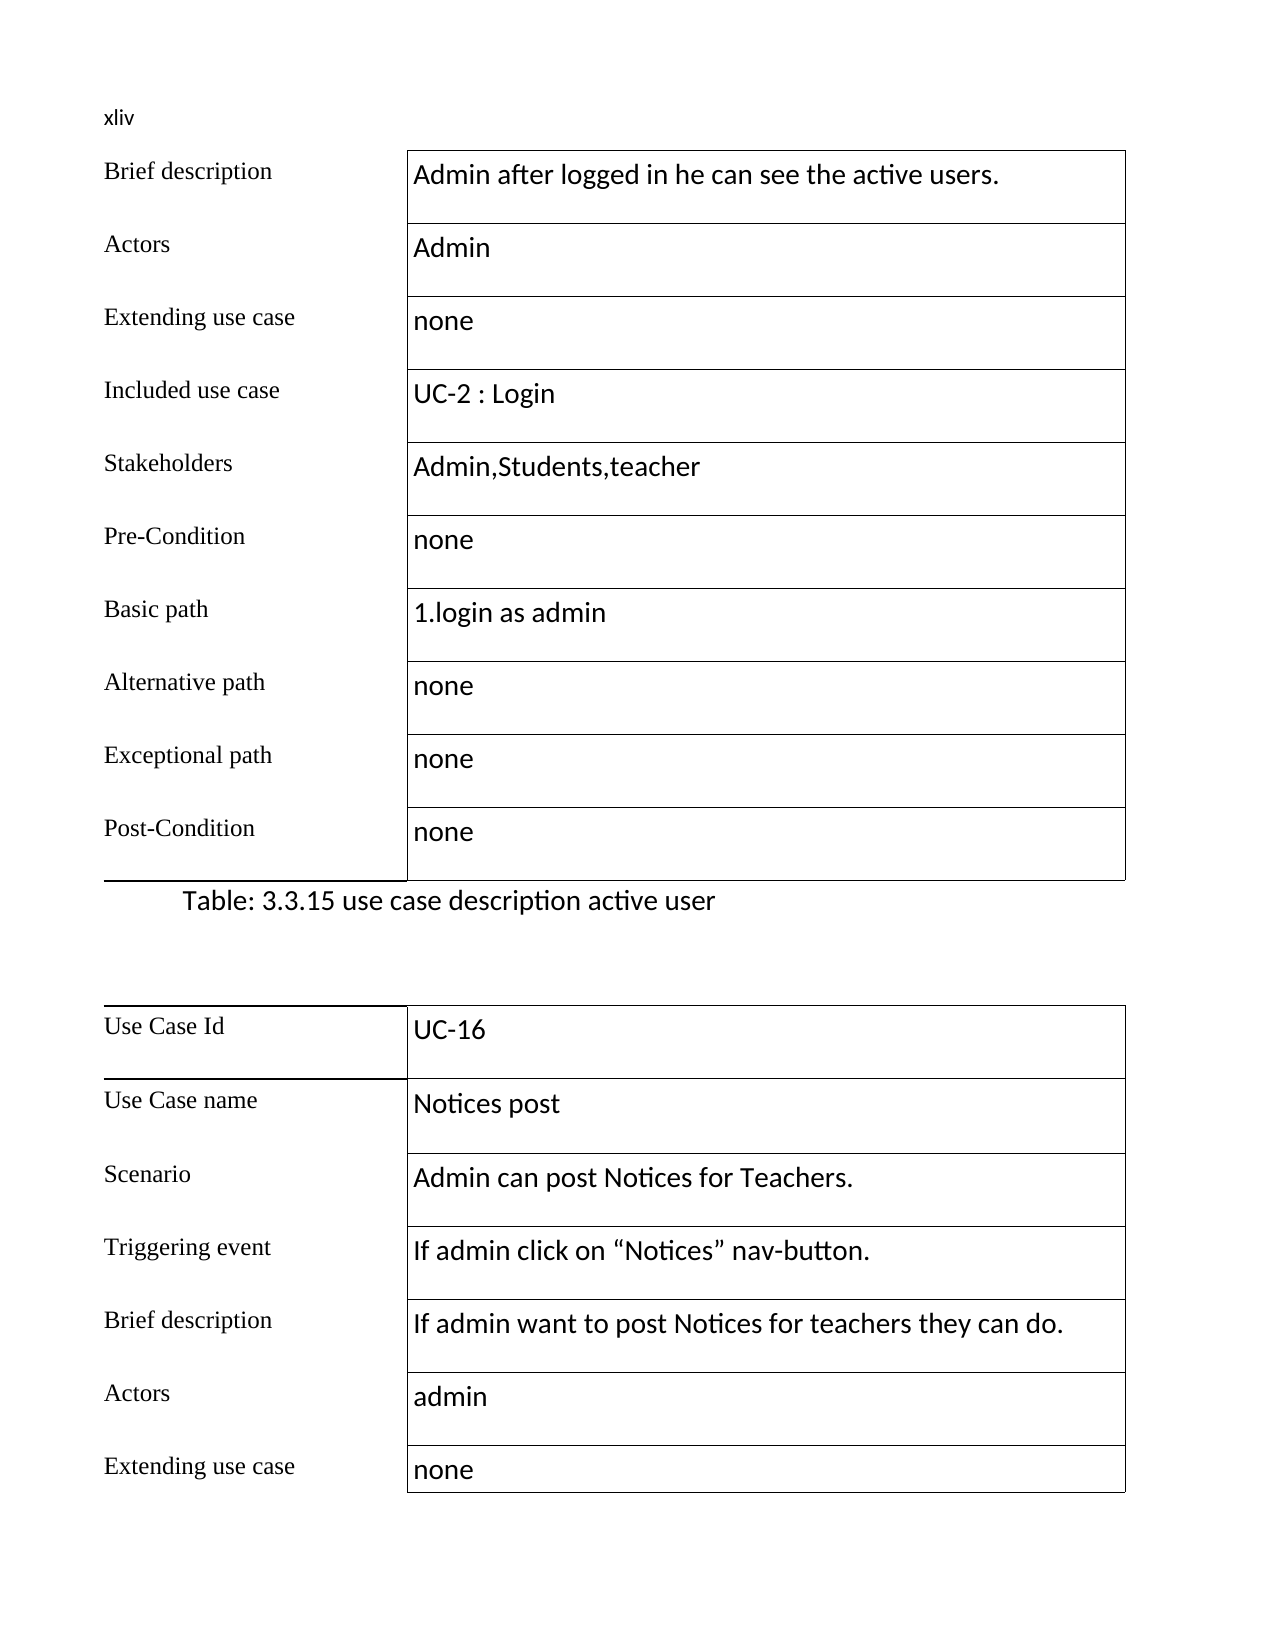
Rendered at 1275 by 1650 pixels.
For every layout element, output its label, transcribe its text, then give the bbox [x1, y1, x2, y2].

table_cell Included use case [104, 369, 407, 442]
table_cell Scenario [104, 1153, 407, 1226]
table_cell Actors [104, 223, 407, 296]
table_cell Brief description [104, 1299, 407, 1372]
table_cell Triggering event [104, 1226, 407, 1299]
table_cell Basic path [104, 588, 407, 661]
table_cell none [408, 516, 1125, 588]
table_cell none [408, 297, 1125, 369]
table_cell Actors [104, 1372, 407, 1445]
table_cell none [408, 1446, 1125, 1492]
table_cell If admin want to post Notices for teachers they can do. [408, 1300, 1125, 1372]
table_cell Exceptional path [104, 734, 407, 807]
table_header UC-16 [408, 1006, 1125, 1078]
table_cell 1.login as admin [408, 589, 1125, 661]
table_cell Admin can post Notices for Teachers. [408, 1154, 1125, 1226]
table_cell Admin [408, 224, 1125, 296]
table_cell Admin after logged in he can see the active users. [408, 151, 1125, 223]
table_cell none [408, 735, 1125, 807]
table_cell Alternative path [104, 661, 407, 734]
table_cell Use Case name [104, 1080, 407, 1153]
table_cell If admin click on “Notices” nav-button. [408, 1227, 1125, 1299]
table_cell UC-2 : Login [408, 370, 1125, 442]
table_cell Stakeholders [104, 442, 407, 515]
table_cell Brief description [104, 150, 407, 223]
text Table: 3.3.15 use case description active user [103, 882, 1125, 917]
table_cell Notices post [408, 1079, 1125, 1153]
table_cell Pre-Condition [104, 515, 407, 588]
table_cell Post-Condition [104, 807, 407, 880]
table_cell Extending use case [104, 1445, 407, 1492]
table_header Use Case Id [104, 1007, 407, 1078]
table_cell none [408, 662, 1125, 734]
table_cell none [408, 808, 1125, 880]
table_cell Admin,Students,teacher [408, 443, 1125, 515]
table_cell Extending use case [104, 296, 407, 369]
table_cell admin [408, 1373, 1125, 1445]
